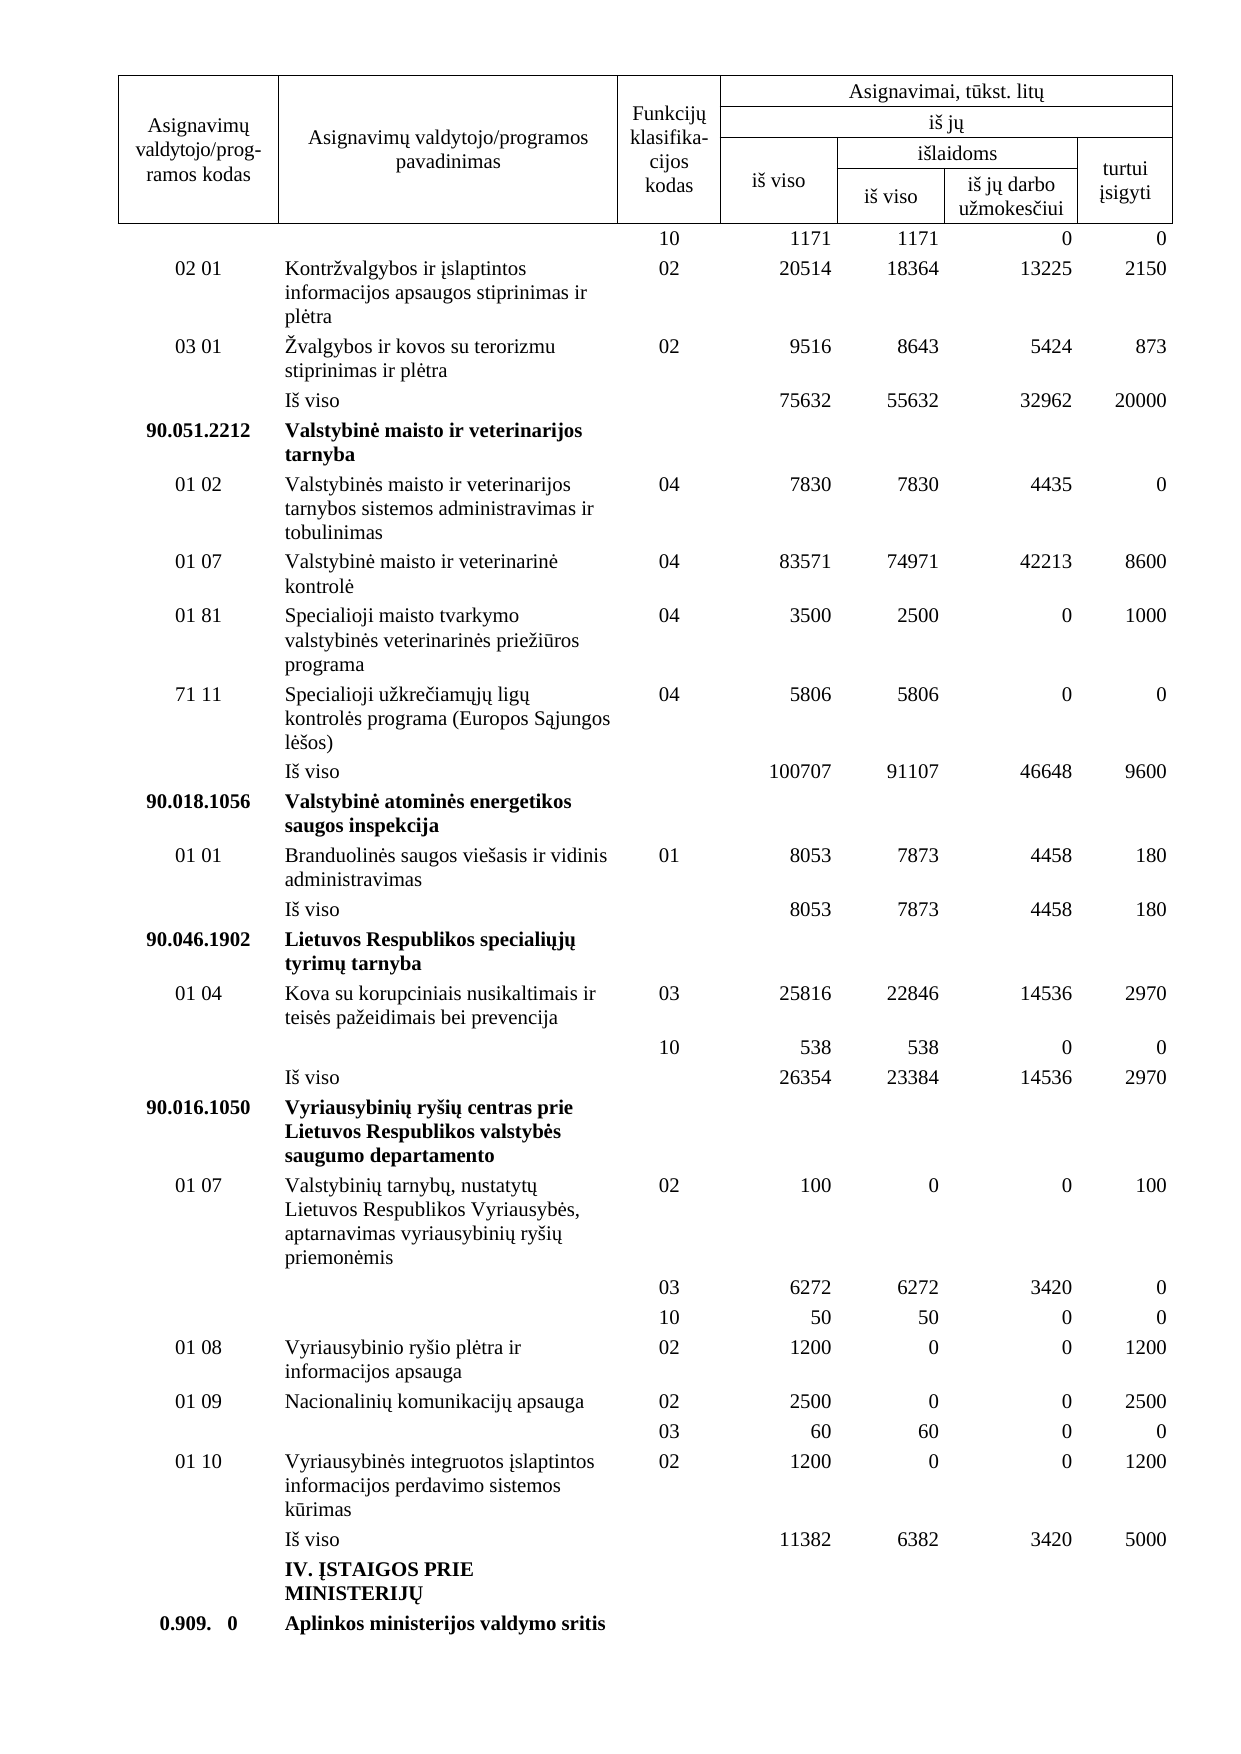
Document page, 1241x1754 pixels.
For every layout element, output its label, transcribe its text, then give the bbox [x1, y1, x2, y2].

table_cell 90.046.1902 [118, 924, 278, 978]
table_cell [1078, 415, 1172, 468]
table_cell Specialioji užkrečiamųjų ligų kontrolės programa (Europos Sąjungos lėšos) [279, 679, 618, 757]
table_cell 1200 [720, 1446, 837, 1524]
table_cell [118, 1554, 278, 1607]
table_cell [1078, 1608, 1172, 1637]
table_cell [118, 1302, 278, 1332]
table_cell Valstybinė atominės energetikos saugos inspekcija [279, 786, 618, 840]
table_cell 14536 [945, 978, 1078, 1032]
table_cell 0 [837, 1446, 944, 1524]
table_cell 7873 [837, 840, 944, 894]
table_cell 0 [1078, 224, 1172, 253]
table_cell 03 01 [118, 331, 278, 385]
table_cell 0 [1078, 1302, 1172, 1332]
table_cell [118, 1032, 278, 1062]
table_cell [618, 1092, 720, 1170]
table_cell 71 11 [118, 679, 278, 757]
table_cell 9516 [720, 331, 837, 385]
table_cell [1078, 1554, 1172, 1607]
table_cell IV. ĮSTAIGOS PRIE MINISTERIJŲ [279, 1554, 618, 1607]
table_cell 3420 [945, 1272, 1078, 1302]
table_cell 1200 [1078, 1332, 1172, 1386]
table_cell 03 [618, 1416, 720, 1446]
table_cell 0 [1078, 1416, 1172, 1446]
table_cell 90.018.1056 [118, 786, 278, 840]
table_cell 4458 [945, 894, 1078, 924]
table_cell Iš viso [279, 894, 618, 924]
table_cell 5000 [1078, 1524, 1172, 1553]
table_cell [837, 1554, 944, 1607]
table_cell 0 [945, 1032, 1078, 1062]
table_header Asignavimų valdytojo/prog-ramos kodas [119, 76, 278, 223]
table_cell 180 [1078, 840, 1172, 894]
table_cell 0 [1078, 679, 1172, 757]
table_cell [618, 1062, 720, 1092]
table_cell 02 01 [118, 253, 278, 331]
table_cell 10 [618, 1032, 720, 1062]
table_cell Specialioji maisto tvarkymo valstybinės veterinarinės priežiūros programa [279, 601, 618, 678]
table_cell 0 [1078, 469, 1172, 547]
table_cell 02 [618, 1446, 720, 1524]
table_cell Lietuvos Respublikos specialiųjų tyrimų tarnyba [279, 924, 618, 978]
table_cell Vyriausybinių ryšių centras prie Lietuvos Respublikos valstybės saugumo departamento [279, 1092, 618, 1170]
table_cell 0.909. 0 [118, 1608, 278, 1637]
table_cell 91107 [837, 757, 944, 786]
table_cell [837, 1092, 944, 1170]
table_cell [279, 1302, 618, 1332]
table_cell 0 [945, 1332, 1078, 1386]
table_cell [618, 385, 720, 414]
table_cell [118, 757, 278, 786]
table_cell 25816 [720, 978, 837, 1032]
table_cell 01 10 [118, 1446, 278, 1524]
table_cell [118, 224, 278, 253]
table_cell 2500 [837, 601, 944, 678]
table_cell Iš viso [279, 757, 618, 786]
table_cell 55632 [837, 385, 944, 414]
table_cell 0 [945, 1302, 1078, 1332]
table_cell [945, 1554, 1078, 1607]
table_cell 8053 [720, 894, 837, 924]
table_cell [720, 924, 837, 978]
table_cell [945, 1608, 1078, 1637]
table_cell [279, 1272, 618, 1302]
table_cell 90.051.2212 [118, 415, 278, 468]
table_cell 02 [618, 1170, 720, 1272]
table_cell 2150 [1078, 253, 1172, 331]
table_cell 0 [837, 1332, 944, 1386]
table_cell [118, 1524, 278, 1553]
table_cell 14536 [945, 1062, 1078, 1092]
table_cell Iš viso [279, 385, 618, 414]
table_cell 01 07 [118, 1170, 278, 1272]
table_cell 01 81 [118, 601, 278, 678]
table_cell 22846 [837, 978, 944, 1032]
table_cell 2500 [720, 1386, 837, 1416]
table_cell 1000 [1078, 601, 1172, 678]
table_cell 100707 [720, 757, 837, 786]
table_cell 50 [837, 1302, 944, 1332]
table_cell 7830 [720, 469, 837, 547]
table_cell 538 [837, 1032, 944, 1062]
table_cell [279, 1416, 618, 1446]
table_cell 100 [720, 1170, 837, 1272]
table_cell 04 [618, 469, 720, 547]
table_cell [618, 757, 720, 786]
table_cell 04 [618, 547, 720, 601]
table_cell 60 [720, 1416, 837, 1446]
table_cell 0 [837, 1170, 944, 1272]
table_cell [1078, 1092, 1172, 1170]
table_cell iš jų darbo užmokesčiui [945, 169, 1077, 223]
table_cell [118, 385, 278, 414]
table_cell 01 07 [118, 547, 278, 601]
table_cell 01 [618, 840, 720, 894]
table_cell [118, 1416, 278, 1446]
table_cell [118, 1062, 278, 1092]
table_cell [1078, 924, 1172, 978]
table_cell 0 [945, 601, 1078, 678]
table_cell turtui įsigyti [1078, 138, 1172, 223]
table_cell Iš viso [279, 1062, 618, 1092]
table_cell 7873 [837, 894, 944, 924]
table_cell 10 [618, 224, 720, 253]
table_cell 538 [720, 1032, 837, 1062]
table_cell [618, 1554, 720, 1607]
table_cell [945, 415, 1078, 468]
table_cell [945, 1092, 1078, 1170]
table_cell [279, 224, 618, 253]
table_cell 4458 [945, 840, 1078, 894]
table_cell Valstybinių tarnybų, nustatytų Lietuvos Respublikos Vyriausybės, aptarnavimas vyriausybinių ryšių priemonėmis [279, 1170, 618, 1272]
table_header Asignavimų valdytojo/programos pavadinimas [279, 76, 617, 223]
table_cell [837, 786, 944, 840]
table_header Asignavimai, tūkst. litų [721, 76, 1172, 106]
table_cell [618, 415, 720, 468]
table_cell 75632 [720, 385, 837, 414]
table_cell 46648 [945, 757, 1078, 786]
table_cell [837, 415, 944, 468]
table_cell 20514 [720, 253, 837, 331]
table_cell [618, 924, 720, 978]
table_cell 02 [618, 331, 720, 385]
table_cell 03 [618, 978, 720, 1032]
table_cell 01 08 [118, 1332, 278, 1386]
table_cell Žvalgybos ir kovos su terorizmu stiprinimas ir plėtra [279, 331, 618, 385]
table_cell 6272 [837, 1272, 944, 1302]
table_cell 50 [720, 1302, 837, 1332]
table_cell 8053 [720, 840, 837, 894]
table_cell iš viso [838, 169, 944, 223]
table_cell 5806 [837, 679, 944, 757]
table_cell 1200 [720, 1332, 837, 1386]
table_cell 1171 [720, 224, 837, 253]
table_cell 02 [618, 1386, 720, 1416]
table_cell 13225 [945, 253, 1078, 331]
table_cell [720, 786, 837, 840]
table_cell [618, 1524, 720, 1553]
table_cell Valstybinė maisto ir veterinarijos tarnyba [279, 415, 618, 468]
table_cell 04 [618, 601, 720, 678]
table_cell 0 [837, 1386, 944, 1416]
table_cell 2970 [1078, 978, 1172, 1032]
table_cell 0 [1078, 1032, 1172, 1062]
table_cell 6272 [720, 1272, 837, 1302]
table_cell 20000 [1078, 385, 1172, 414]
table_cell [279, 1032, 618, 1062]
table_cell 01 01 [118, 840, 278, 894]
table_cell Valstybinės maisto ir veterinarijos tarnybos sistemos administravimas ir tobulinimas [279, 469, 618, 547]
table_cell 3500 [720, 601, 837, 678]
table_cell 180 [1078, 894, 1172, 924]
table_cell 2500 [1078, 1386, 1172, 1416]
table_cell 0 [945, 1416, 1078, 1446]
table_cell Kontržvalgybos ir įslaptintos informacijos apsaugos stiprinimas ir plėtra [279, 253, 618, 331]
table_cell 01 04 [118, 978, 278, 1032]
table_cell 23384 [837, 1062, 944, 1092]
table_cell 873 [1078, 331, 1172, 385]
table_cell 8600 [1078, 547, 1172, 601]
table_cell [1078, 786, 1172, 840]
table_cell 03 [618, 1272, 720, 1302]
table_cell 5806 [720, 679, 837, 757]
table_cell 1200 [1078, 1446, 1172, 1524]
table_cell Branduolinės saugos viešasis ir vidinis administravimas [279, 840, 618, 894]
table_cell 0 [1078, 1272, 1172, 1302]
table_cell [720, 1092, 837, 1170]
table_cell Kova su korupciniais nusikaltimais ir teisės pažeidimais bei prevencija [279, 978, 618, 1032]
table_header Funkcijų klasifika-cijos kodas [618, 76, 720, 223]
table_cell Iš viso [279, 1524, 618, 1553]
table_cell [720, 1554, 837, 1607]
table_cell 60 [837, 1416, 944, 1446]
table_cell 18364 [837, 253, 944, 331]
table_cell 42213 [945, 547, 1078, 601]
table_cell 04 [618, 679, 720, 757]
table_cell Valstybinė maisto ir veterinarinė kontrolė [279, 547, 618, 601]
table_cell Nacionalinių komunikacijų apsauga [279, 1386, 618, 1416]
table_cell 0 [945, 1170, 1078, 1272]
table_cell [618, 1608, 720, 1637]
table_cell 10 [618, 1302, 720, 1332]
table_cell 2970 [1078, 1062, 1172, 1092]
table_cell 01 02 [118, 469, 278, 547]
table_cell [118, 1272, 278, 1302]
table_cell [720, 1608, 837, 1637]
table_cell [720, 415, 837, 468]
table_cell 8643 [837, 331, 944, 385]
table_cell iš jų [721, 107, 1172, 137]
table_cell [837, 924, 944, 978]
table_cell [837, 1608, 944, 1637]
table_cell 6382 [837, 1524, 944, 1553]
table_cell 02 [618, 253, 720, 331]
table_cell 0 [945, 1386, 1078, 1416]
table_cell 32962 [945, 385, 1078, 414]
table_cell 0 [945, 679, 1078, 757]
table_cell [618, 786, 720, 840]
table_cell 4435 [945, 469, 1078, 547]
table_cell [945, 786, 1078, 840]
table_cell 0 [945, 224, 1078, 253]
table_cell 01 09 [118, 1386, 278, 1416]
table_cell 7830 [837, 469, 944, 547]
table_cell 74971 [837, 547, 944, 601]
table_cell 3420 [945, 1524, 1078, 1553]
table_cell Vyriausybinio ryšio plėtra ir informacijos apsauga [279, 1332, 618, 1386]
table_cell Vyriausybinės integruotos įslaptintos informacijos perdavimo sistemos kūrimas [279, 1446, 618, 1524]
table_cell 5424 [945, 331, 1078, 385]
table_cell 1171 [837, 224, 944, 253]
table_cell 26354 [720, 1062, 837, 1092]
table_cell [618, 894, 720, 924]
table_cell išlaidoms [838, 138, 1077, 168]
table_cell 11382 [720, 1524, 837, 1553]
table_cell [945, 924, 1078, 978]
table_cell 100 [1078, 1170, 1172, 1272]
table_cell Aplinkos ministerijos valdymo sritis [279, 1608, 618, 1637]
table_cell 9600 [1078, 757, 1172, 786]
table_cell iš viso [721, 138, 837, 223]
table_cell 83571 [720, 547, 837, 601]
table_cell [118, 894, 278, 924]
table_cell 90.016.1050 [118, 1092, 278, 1170]
table_cell 02 [618, 1332, 720, 1386]
table_cell 0 [945, 1446, 1078, 1524]
